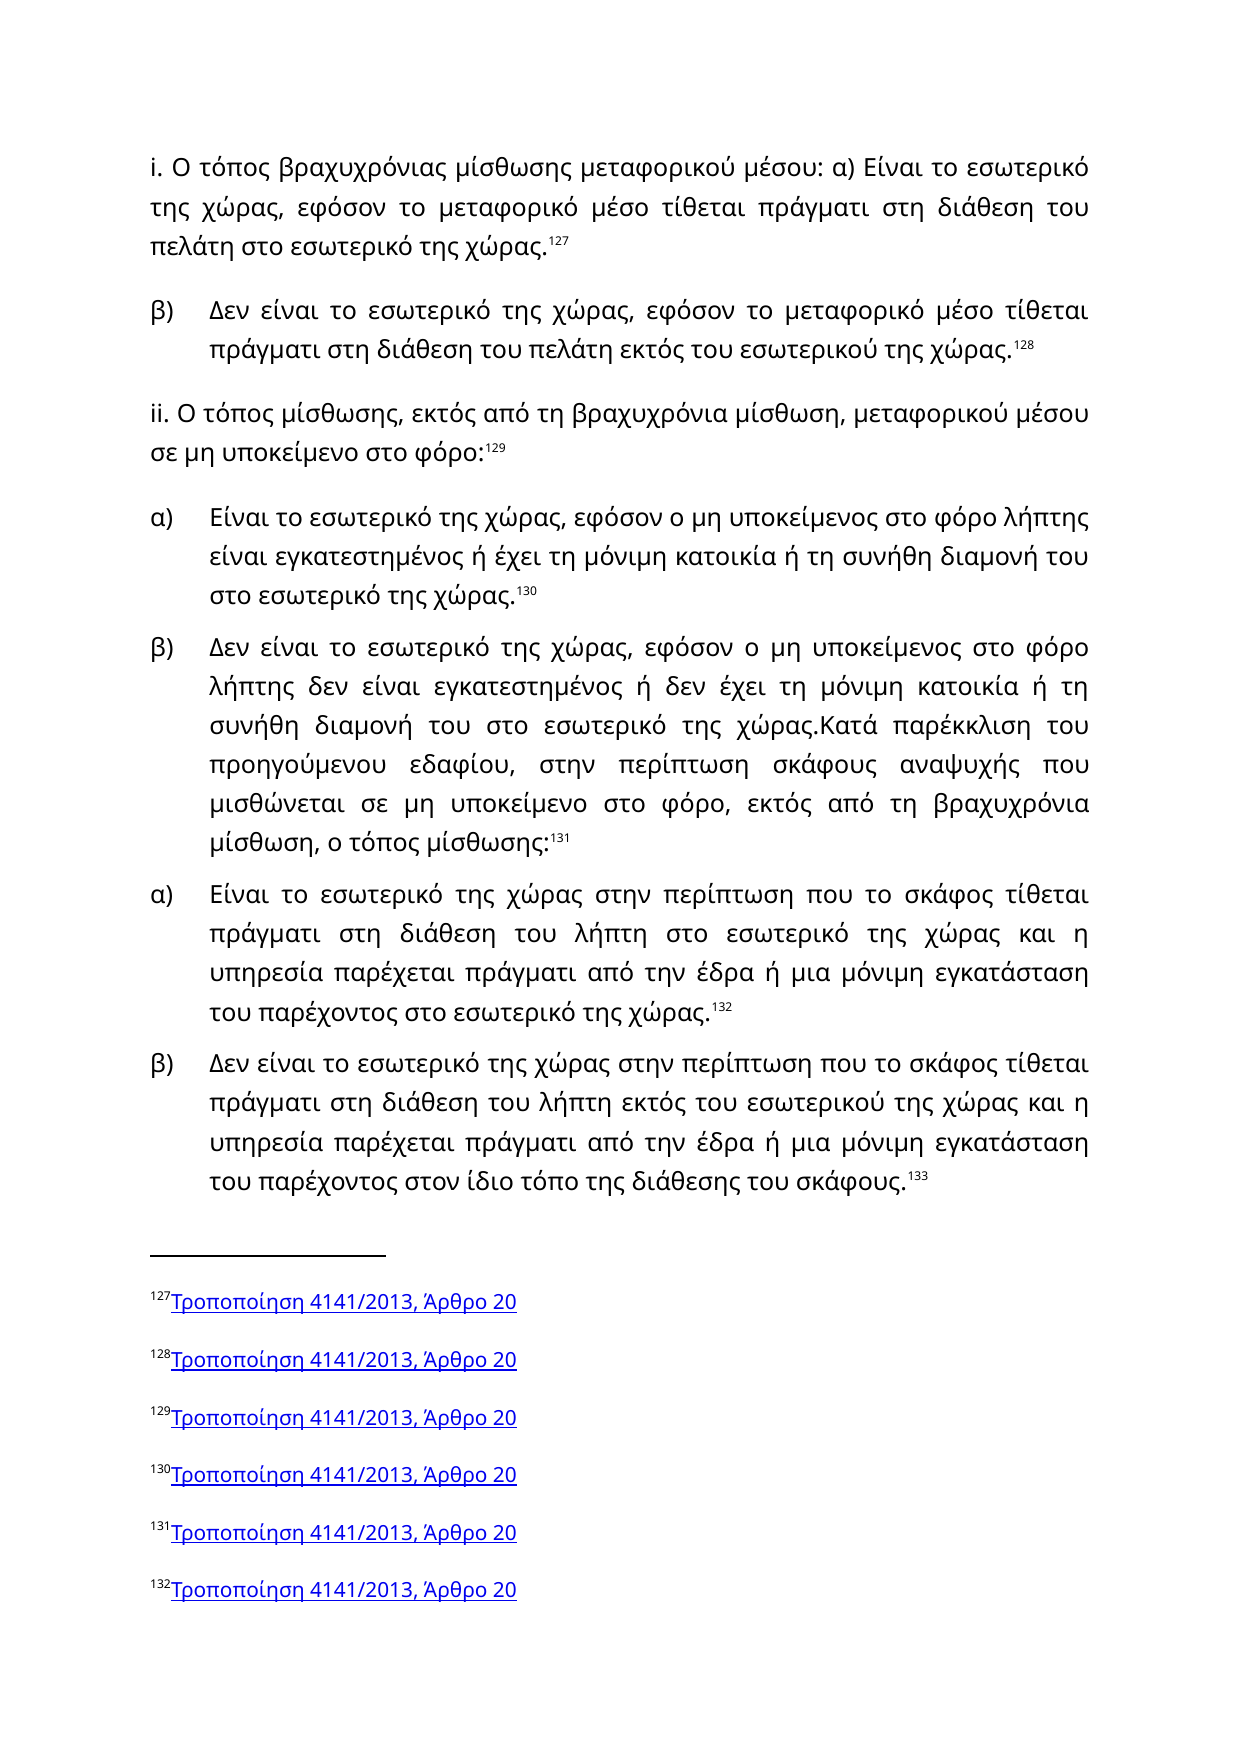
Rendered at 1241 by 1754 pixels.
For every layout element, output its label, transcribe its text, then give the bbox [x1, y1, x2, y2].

list β) Δεν είναι το εσωτερικό της χώρας στην περίπτωση που το σκάφος τίθεται πράγματι στη διάθεση του λήπτη εκτός του εσωτερικού της χώρας και η υπηρεσία παρέχεται πράγματι από την έδρα ή μια μόνιμη εγκατάσταση του παρέχοντος στον ίδιο τόπο της διάθεσης του σκάφους. [150, 1046, 1090, 1197]
text Τροποποίηση 4141/2013, Άρθρο 20 [150, 1287, 1090, 1316]
text Τροποποίηση 4141/2013, Άρθρο 20 [150, 1403, 1090, 1431]
list β) Δεν είναι το εσωτερικό της χώρας, εφόσον ο μη υποκείμενος στο φόρο λήπτης δεν είναι εγκατεστημένος ή δεν έχει τη μόνιμη κατοικία ή τη συνήθη διαμονή του στο εσωτερικό της χώρας.Κατά παρέκκλιση του προηγούμενου εδαφίου, στην περίπτωση σκάφους αναψυχής που μισθώνεται σε μη υποκείμενο στο φόρο, εκτός από τη βραχυχρόνια μίσθωση, ο τόπος μίσθωσης: [150, 629, 1090, 859]
text Τροποποίηση 4141/2013, Άρθρο 20 [150, 1518, 1090, 1546]
list α) Είναι το εσωτερικό της χώρας στην περίπτωση που το σκάφος τίθεται πράγματι στη διάθεση του λήπτη στο εσωτερικό της χώρας και η υπηρεσία παρέχεται πράγματι από την έδρα ή μια μόνιμη εγκατάσταση του παρέχοντος στο εσωτερικό της χώρας. [150, 877, 1090, 1028]
text i. Ο τόπος βραχυχρόνιας μίσθωσης μεταφορικού μέσου: α) Είναι το εσωτερικό της χώρας, εφόσον το μεταφορικό μέσο τίθεται πράγματι στη διάθεση του πελάτη στο εσωτερικό της χώρας. [150, 150, 1090, 262]
text ii. Ο τόπος μίσθωσης, εκτός από τη βραχυχρόνια μίσθωση, μεταφορικού μέσου σε μη υποκείμενο στο φόρο: [150, 396, 1090, 469]
text Τροποποίηση 4141/2013, Άρθρο 20 [150, 1576, 1090, 1604]
text Τροποποίηση 4141/2013, Άρθρο 20 [150, 1460, 1090, 1489]
list β) Δεν είναι το εσωτερικό της χώρας, εφόσον το μεταφορικό μέσο τίθεται πράγματι στη διάθεση του πελάτη εκτός του εσωτερικού της χώρας. [150, 292, 1090, 366]
list α) Είναι το εσωτερικό της χώρας, εφόσον ο μη υποκείμενος στο φόρο λήπτης είναι εγκατεστημένος ή έχει τη μόνιμη κατοικία ή τη συνήθη διαμονή του στο εσωτερικό της χώρας. [150, 499, 1090, 612]
text Τροποποίηση 4141/2013, Άρθρο 20 [150, 1345, 1090, 1373]
